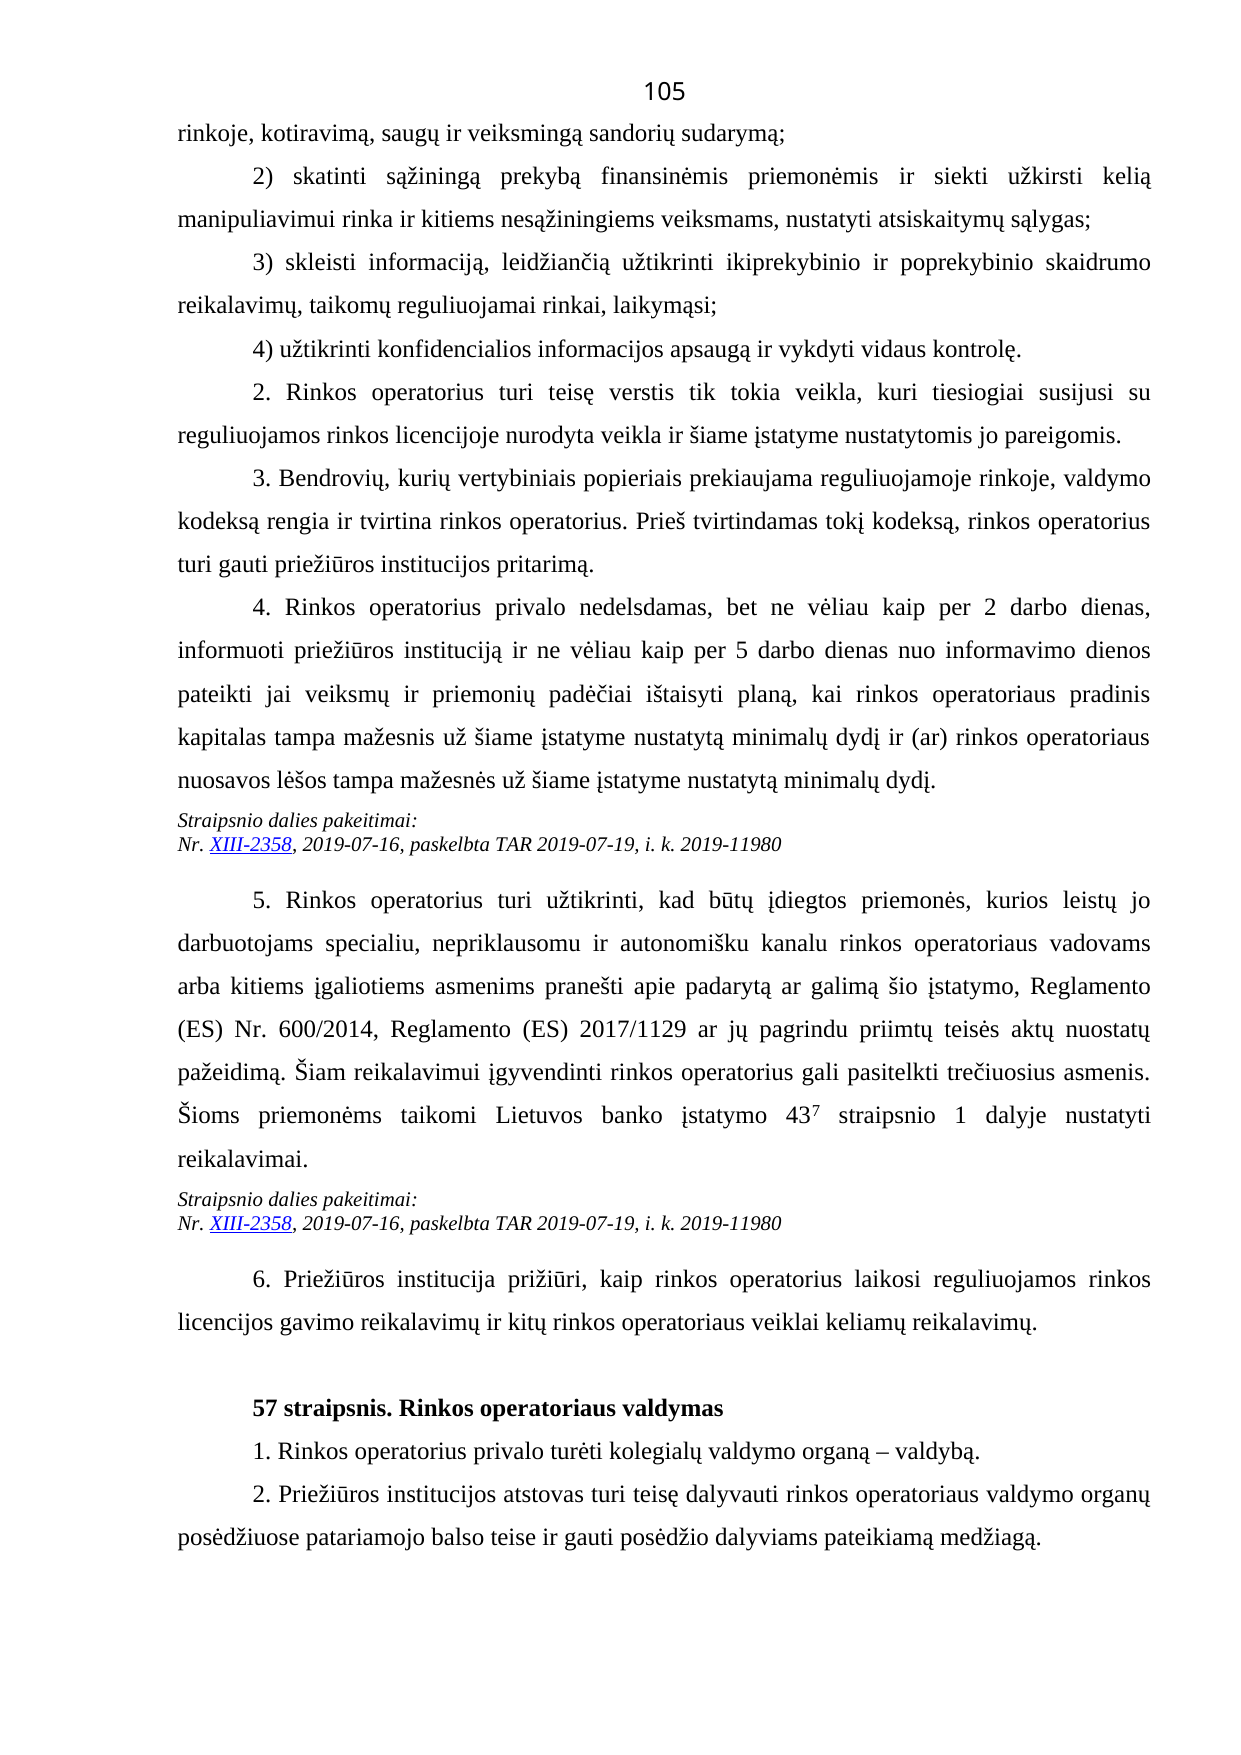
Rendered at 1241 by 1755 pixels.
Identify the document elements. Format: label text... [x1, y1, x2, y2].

text 3) skleisti informaciją, leidžiančią užtikrinti ikiprekybinio ir poprekybinio skaidrumo reikalavimų, taikomų reguliuojamai rinkai, laikymąsi; [177, 247, 1152, 319]
text Straipsnio dalies pakeitimai: [177, 808, 1152, 832]
text 3. Bendrovių, kurių vertybiniais popieriais prekiaujama reguliuojamoje rinkoje, valdymo kodeksą rengia ir tvirtina rinkos operatorius. Prieš tvirtindamas tokį kodeksą, rinkos operatorius turi gauti priežiūros institucijos pritarimą. [177, 463, 1152, 578]
text 2. Rinkos operatorius turi teisę verstis tik tokia veikla, kuri tiesiogiai susijusi su reguliuojamos rinkos licencijoje nurodyta veikla ir šiame įstatyme nustatytomis jo pareigomis. [177, 377, 1152, 449]
text 5. Rinkos operatorius turi užtikrinti, kad būtų įdiegtos priemonės, kurios leistų jo darbuotojams specialiu, nepriklausomu ir autonomišku kanalu rinkos operatoriaus vadovams arba kitiems įgaliotiems asmenims pranešti apie padarytą ar galimą šio įstatymo, Reglamento (ES) Nr. 600/2014, Reglamento (ES) 2017/1129 ar jų pagrindu priimtų teisės aktų nuostatų pažeidimą. Šiam reikalavimui įgyvendinti rinkos operatorius gali pasitelkti trečiuosius asmenis. Šioms priemonėms taikomi Lietuvos banko įstatymo 437 straipsnio 1 dalyje nustatyti reikalavimai. [177, 885, 1152, 1172]
text 6. Priežiūros institucija prižiūri, kaip rinkos operatorius laikosi reguliuojamos rinkos licencijos gavimo reikalavimų ir kitų rinkos operatoriaus veiklai keliamų reikalavimų. [177, 1264, 1152, 1336]
text Nr. XIII-2358, 2019-07-16, paskelbta TAR 2019-07-19, i. k. 2019-11980 [177, 1211, 1152, 1235]
text 2) skatinti sąžiningą prekybą finansinėmis priemonėmis ir siekti užkirsti kelią manipuliavimui rinka ir kitiems nesąžiningiems veiksmams, nustatyti atsiskaitymų sąlygas; [177, 161, 1152, 233]
text 2. Priežiūros institucijos atstovas turi teisę dalyvauti rinkos operatoriaus valdymo organų posėdžiuose patariamojo balso teise ir gauti posėdžio dalyviams pateikiamą medžiagą. [177, 1479, 1152, 1551]
text 1. Rinkos operatorius privalo turėti kolegialų valdymo organą – valdybą. [177, 1436, 1152, 1465]
text 4) užtikrinti konfidencialios informacijos apsaugą ir vykdyti vidaus kontrolę. [177, 334, 1152, 362]
text rinkoje, kotiravimą, saugų ir veiksmingą sandorių sudarymą; [177, 118, 1152, 147]
text 4. Rinkos operatorius privalo nedelsdamas, bet ne vėliau kaip per 2 darbo dienas, informuoti priežiūros instituciją ir ne vėliau kaip per 5 darbo dienas nuo informavimo dienos pateikti jai veiksmų ir priemonių padėčiai ištaisyti planą, kai rinkos operatoriaus pradinis kapitalas tampa mažesnis už šiame įstatyme nustatytą minimalų dydį ir (ar) rinkos operatoriaus nuosavos lėšos tampa mažesnės už šiame įstatyme nustatytą minimalų dydį. [177, 592, 1152, 794]
text Nr. XIII-2358, 2019-07-16, paskelbta TAR 2019-07-19, i. k. 2019-11980 [177, 832, 1152, 856]
text Straipsnio dalies pakeitimai: [177, 1187, 1152, 1211]
text 57 straipsnis. Rinkos operatoriaus valdymas [177, 1393, 1152, 1422]
